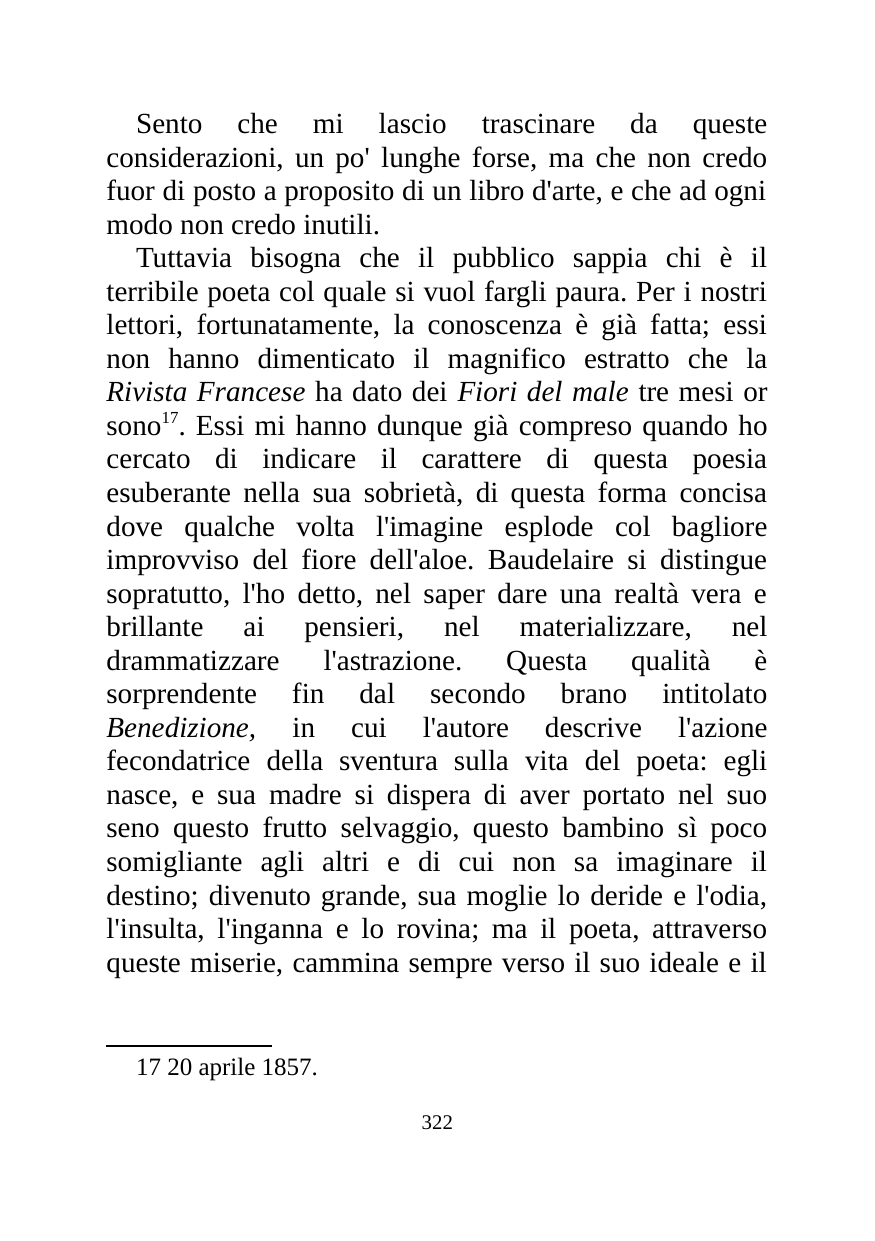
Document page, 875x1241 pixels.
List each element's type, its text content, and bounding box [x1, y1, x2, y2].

text Tuttavia bisogna che il pubblico sappia chi è il terribile poeta col quale si vuol fargli paura. Per i nostri lettori, fortunatamente, la conoscenza è già fatta; essi non hanno dimenticato il magnifico estratto che la Rivista Francese ha dato dei Fiori del male tre mesi or sono. Essi mi hanno dunque già compreso quando ho cercato di indicare il carattere di questa poesia esuberante nella sua sobrietà, di questa forma concisa dove qualche volta l'imagine esplode col bagliore improvviso del fiore dell'aloe. Baudelaire si distingue sopratutto, l'ho detto, nel saper dare una realtà vera e brillante ai pensieri, nel materializzare, nel drammatizzare l'astrazione. Questa qualità è sorprendente fin dal secondo brano intitolato Benedizione, in cui l'autore descrive l'azione fecondatrice della sventura sulla vita del poeta: egli nasce, e sua madre si dispera di aver portato nel suo seno questo frutto selvaggio, questo bambino sì poco somigliante agli altri e di cui non sa imaginare il destino; divenuto grande, sua moglie lo deride e l'odia, l'insulta, l'inganna e lo rovina; ma il poeta, attraverso queste miserie, cammina sempre verso il suo ideale e il [106, 240, 768, 978]
text 20 aprile 1857. [106, 1052, 768, 1080]
text Sento che mi lascio trascinare da queste considerazioni, un po' lunghe forse, ma che non credo fuor di posto a proposito di un libro d'arte, e che ad ogni modo non credo inutili. [106, 106, 768, 240]
